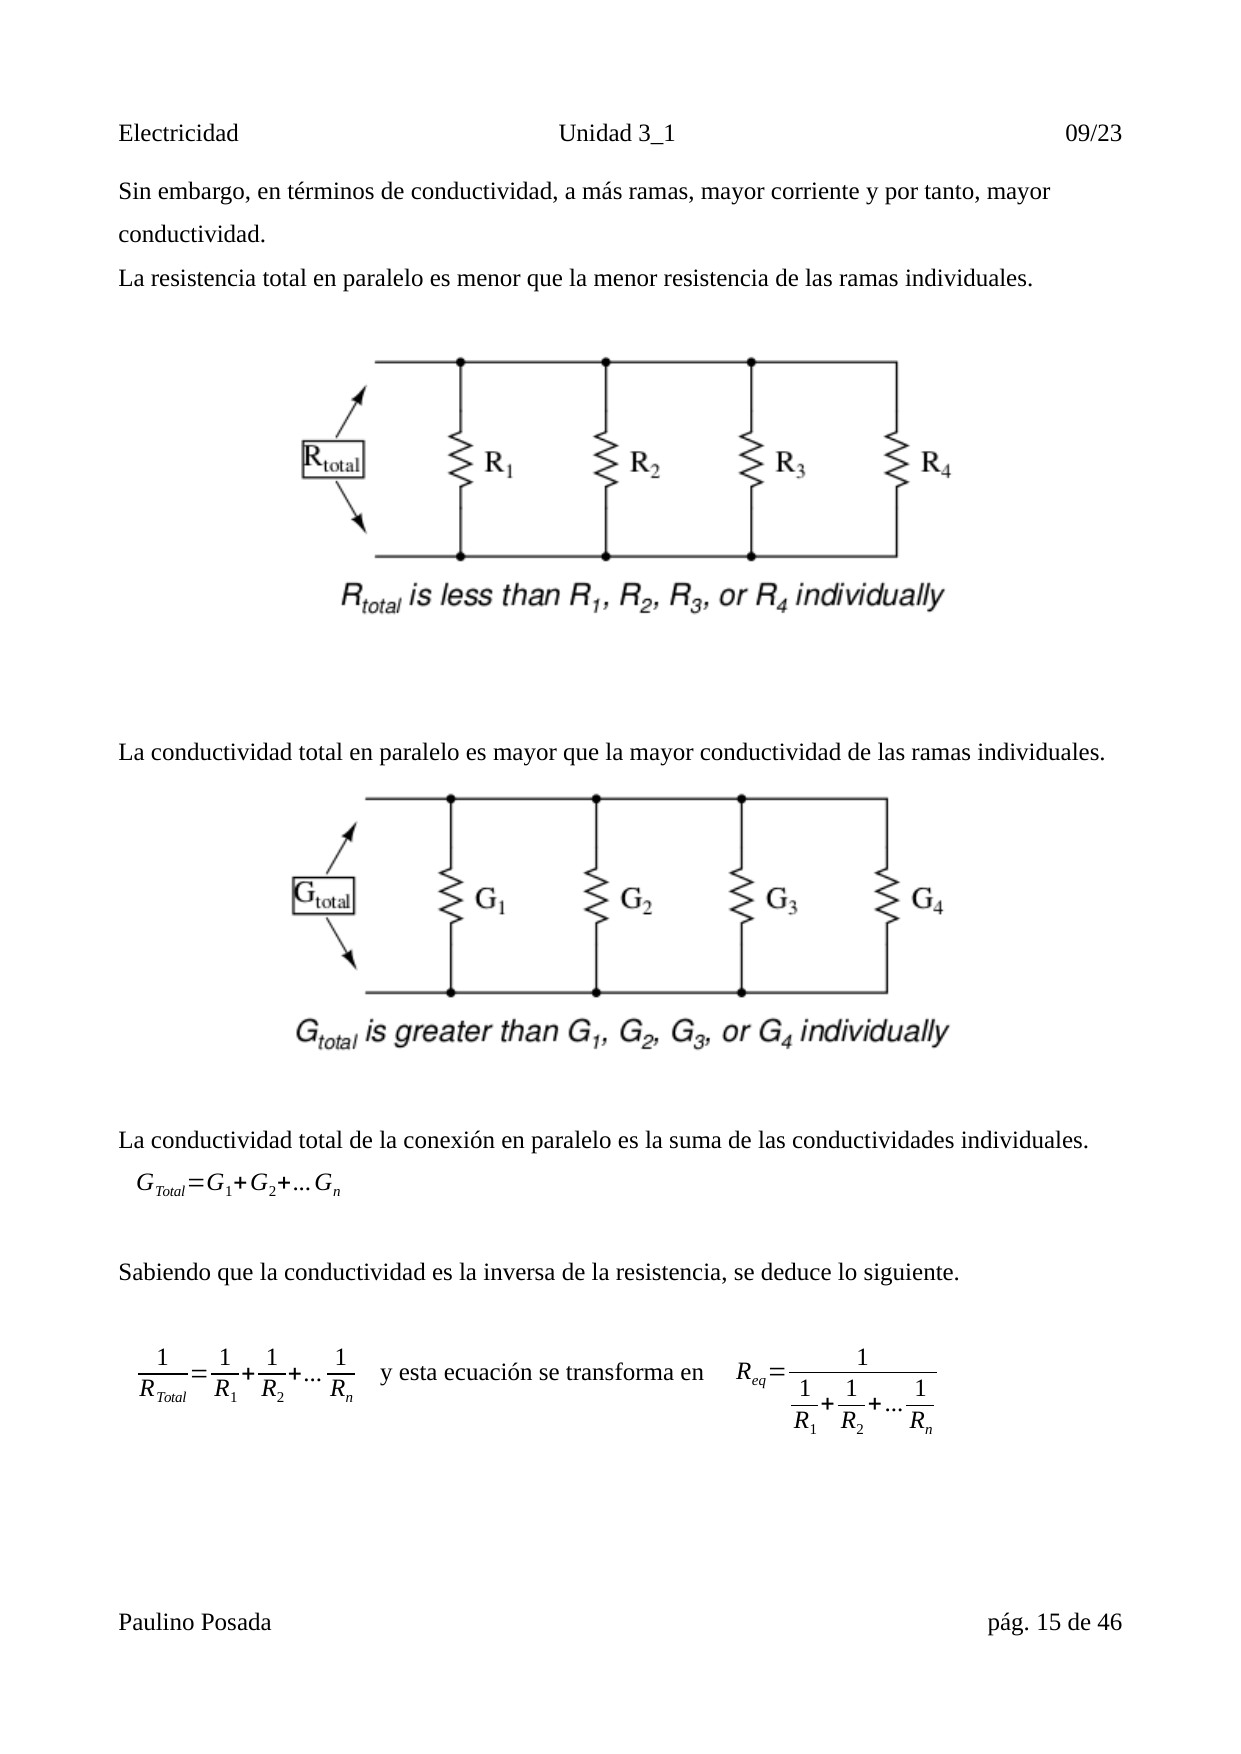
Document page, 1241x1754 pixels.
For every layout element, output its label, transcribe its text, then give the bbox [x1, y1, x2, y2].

picture [275, 348, 965, 621]
text y esta ecuación se transforma en [118, 1343, 1122, 1438]
text La conductividad total en paralelo es mayor que la mayor conductividad de las ramas individuales. [118, 737, 1122, 766]
text La resistencia total en paralelo es menor que la menor resistencia de las ramas individuales. [118, 263, 1122, 291]
text Sabiendo que la conductividad es la inversa de la resistencia, se deduce lo siguiente. [118, 1257, 1122, 1286]
picture [275, 780, 965, 1057]
text La conductividad total de la conexión en paralelo es la suma de las conductividades individuales. [118, 1125, 1122, 1200]
text Sin embargo, en términos de conductividad, a más ramas, mayor corriente y por tanto, mayor conductividad. [118, 176, 1122, 248]
